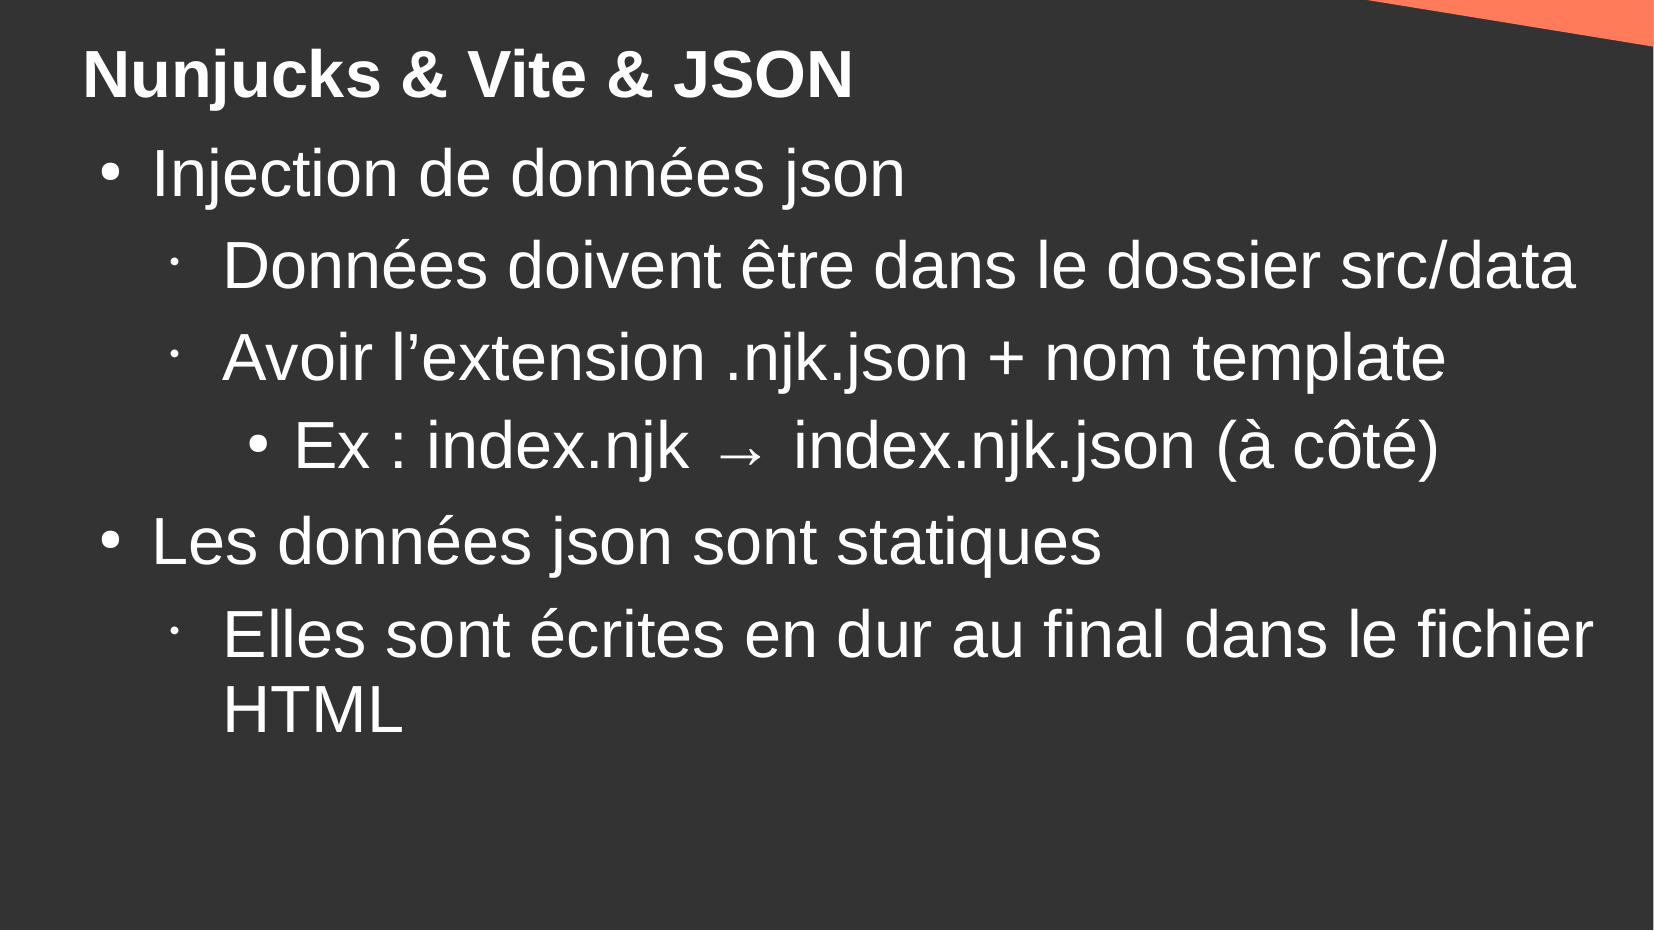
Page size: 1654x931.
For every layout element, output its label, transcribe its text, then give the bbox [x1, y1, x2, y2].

text_box [1367, 0, 1654, 47]
list Injection de données json Données doivent être dans le dossier src/data Avoir l’extension .njk.json + nom template Ex : index.njk → index.njk.json (à côté) Les données json sont statiques Elles sont écrites en dur au final dans le fichier HTML [80, 135, 1620, 886]
title Nunjucks & Vite & JSON [82, 37, 1571, 112]
